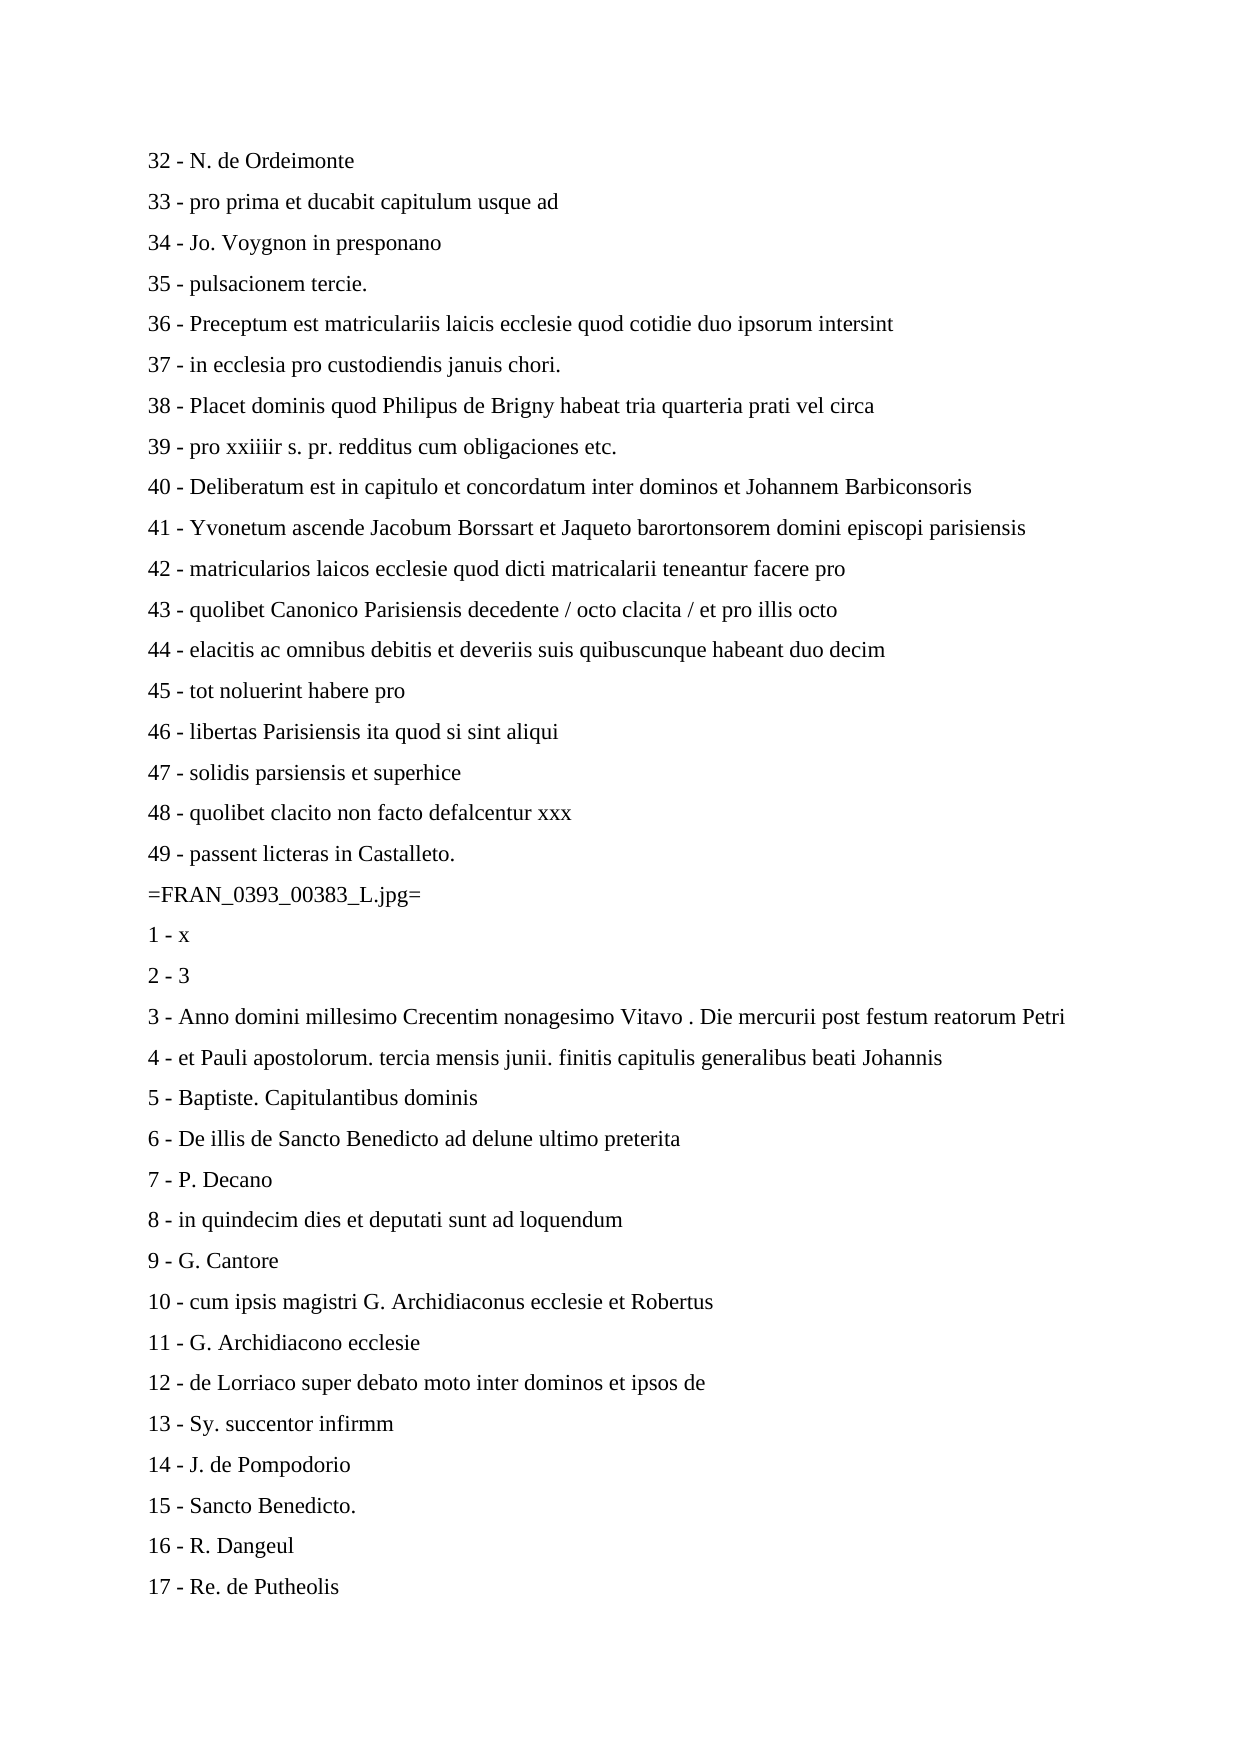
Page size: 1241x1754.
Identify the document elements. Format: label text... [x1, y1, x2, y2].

text 5 - Baptiste. Capitulantibus dominis [148, 1084, 1093, 1111]
text 49 - passent licteras in Castalleto. [148, 840, 1093, 866]
text 40 - Deliberatum est in capitulo et concordatum inter dominos et Johannem Barbiconsoris [148, 473, 1093, 500]
text 34 - Jo. Voygnon in presponano [148, 229, 1093, 255]
text 9 - G. Cantore [148, 1247, 1093, 1274]
text 41 - Yvonetum ascende Jacobum Borssart et Jaqueto barortonsorem domini episcopi parisiensis [148, 514, 1093, 541]
text 10 - cum ipsis magistri G. Archidiaconus ecclesie et Robertus [148, 1288, 1093, 1314]
text 35 - pulsacionem tercie. [148, 270, 1093, 296]
text 42 - matricularios laicos ecclesie quod dicti matricalarii teneantur facere pro [148, 555, 1093, 581]
text 37 - in ecclesia pro custodiendis januis chori. [148, 351, 1093, 378]
text 2 - 3 [148, 962, 1093, 988]
text 13 - Sy. succentor infirmm [148, 1410, 1093, 1437]
text 7 - P. Decano [148, 1166, 1093, 1192]
text 6 - De illis de Sancto Benedicto ad delune ultimo preterita [148, 1125, 1093, 1151]
text 47 - solidis parsiensis et superhice [148, 758, 1093, 785]
text 44 - elacitis ac omnibus debitis et deveriis suis quibuscunque habeant duo decim [148, 636, 1093, 663]
text =FRAN_0393_00383_L.jpg= [148, 881, 1093, 907]
text 11 - G. Archidiacono ecclesie [148, 1329, 1093, 1355]
text 32 - N. de Ordeimonte [148, 148, 1093, 174]
text 39 - pro xxiiiir s. pr. redditus cum obligaciones etc. [148, 433, 1093, 459]
text 15 - Sancto Benedicto. [148, 1492, 1093, 1518]
text 45 - tot noluerint habere pro [148, 677, 1093, 703]
text 38 - Placet dominis quod Philipus de Brigny habeat tria quarteria prati vel circa [148, 392, 1093, 418]
text 12 - de Lorriaco super debato moto inter dominos et ipsos de [148, 1369, 1093, 1396]
text 3 - Anno domini millesimo Crecentim nonagesimo Vitavo . Die mercurii post festum reatorum Petri [148, 1003, 1093, 1029]
text 14 - J. de Pompodorio [148, 1451, 1093, 1477]
text 8 - in quindecim dies et deputati sunt ad loquendum [148, 1207, 1093, 1233]
text 48 - quolibet clacito non facto defalcentur xxx [148, 799, 1093, 826]
text 4 - et Pauli apostolorum. tercia mensis junii. finitis capitulis generalibus beati Johannis [148, 1044, 1093, 1070]
text 17 - Re. de Putheolis [148, 1573, 1093, 1599]
text 16 - R. Dangeul [148, 1532, 1093, 1559]
text 43 - quolibet Canonico Parisiensis decedente / octo clacita / et pro illis octo [148, 596, 1093, 622]
text 33 - pro prima et ducabit capitulum usque ad [148, 188, 1093, 215]
text 36 - Preceptum est matriculariis laicis ecclesie quod cotidie duo ipsorum intersint [148, 311, 1093, 337]
text 46 - libertas Parisiensis ita quod si sint aliqui [148, 718, 1093, 744]
text 1 - x [148, 921, 1093, 948]
